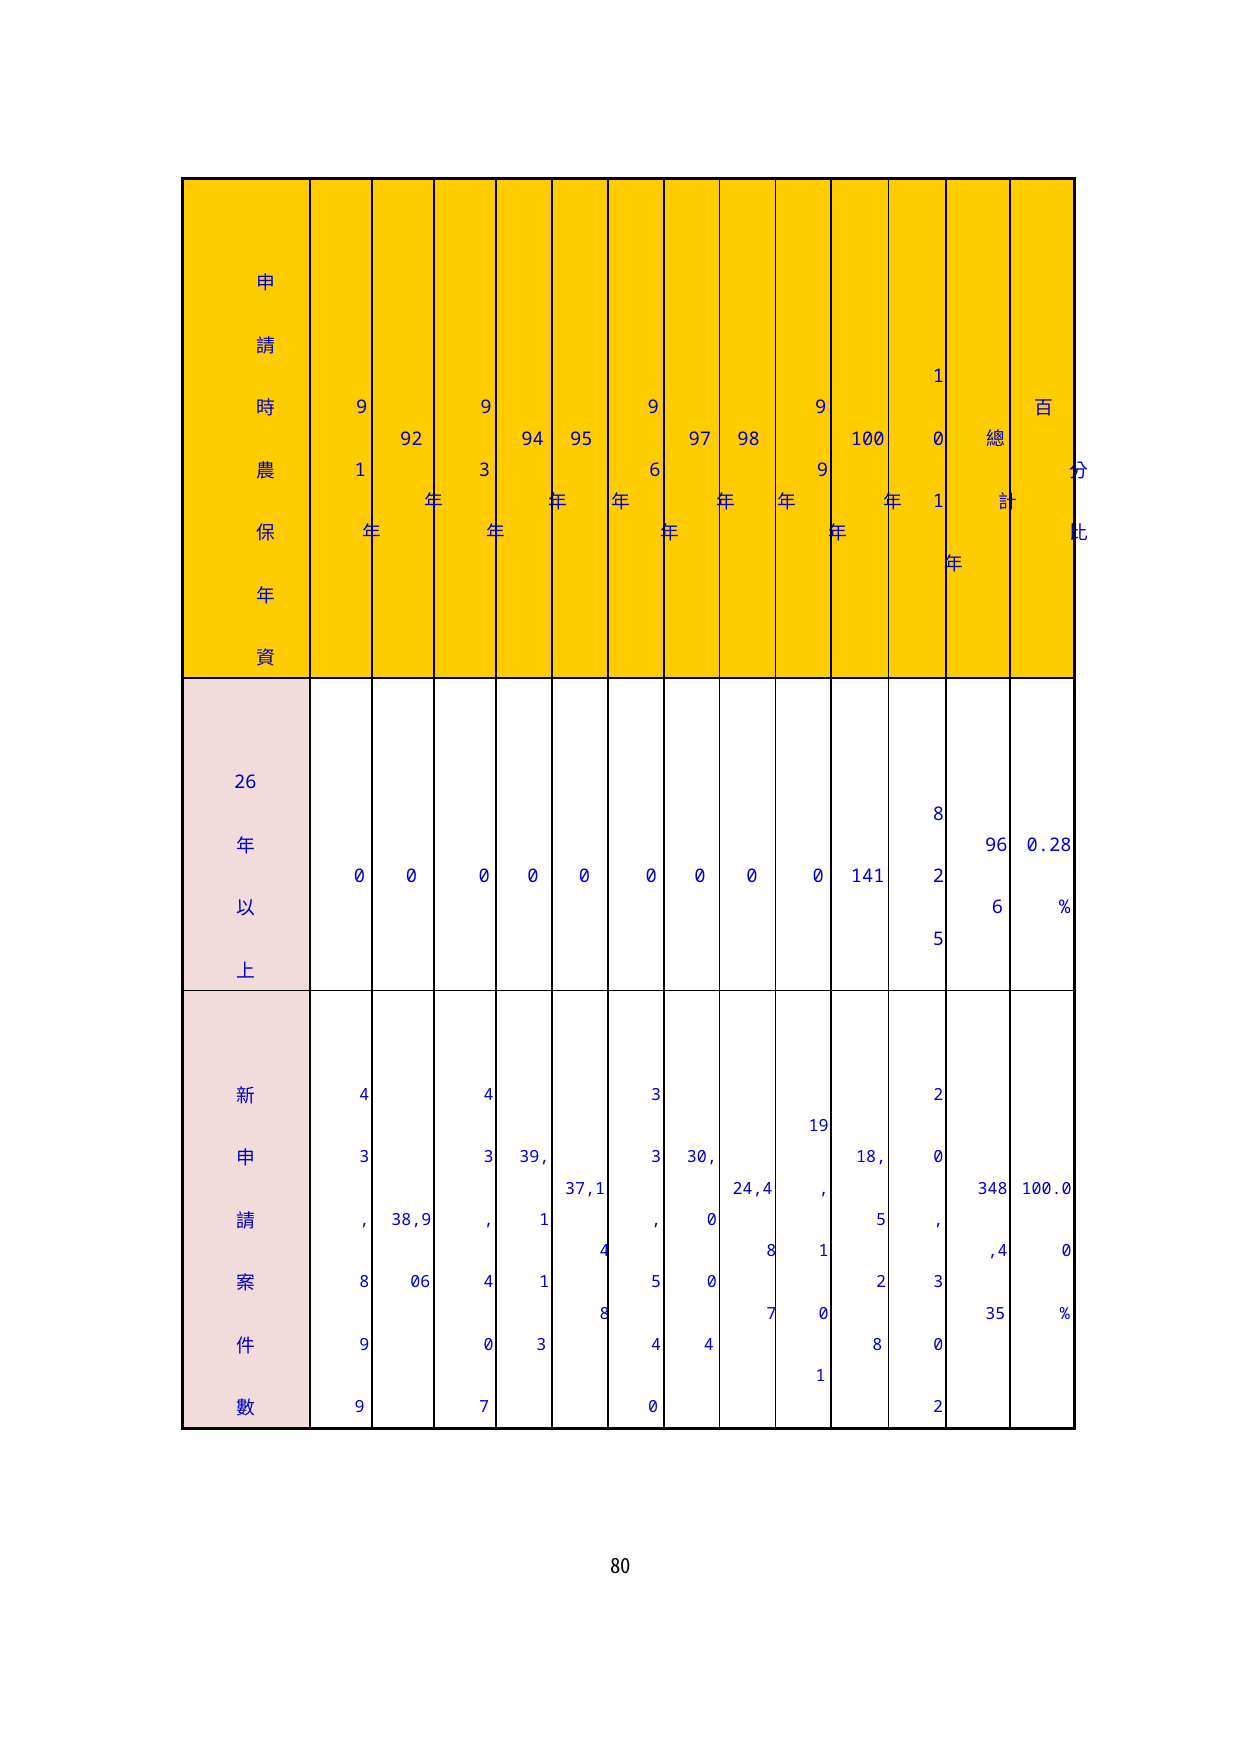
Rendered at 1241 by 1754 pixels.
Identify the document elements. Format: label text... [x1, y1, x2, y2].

table_header 93年 [435, 180, 495, 677]
table_cell 0 [609, 679, 663, 990]
table_cell 20,302 [889, 991, 945, 1427]
table_header 94年 [497, 180, 551, 677]
table_cell 0.28% [1011, 679, 1073, 990]
table_cell 100.00% [1011, 991, 1073, 1427]
table_cell 0 [665, 679, 719, 990]
table_header 101年 [889, 180, 945, 677]
table_cell 18,528 [832, 991, 888, 1427]
table_cell 24,487 [720, 991, 775, 1427]
table_header 96年 [609, 180, 663, 677]
table_cell 0 [435, 679, 495, 990]
table_cell 0 [776, 679, 830, 990]
table_cell 0 [720, 679, 775, 990]
table_header 99年 [776, 180, 830, 677]
table_header 總計 [947, 180, 1009, 677]
table_header 91年 [311, 180, 371, 677]
table_cell 141 [832, 679, 888, 990]
table_cell 0 [373, 679, 433, 990]
table_cell 43,899 [311, 991, 371, 1427]
table_cell 966 [947, 679, 1009, 990]
table_header 97年 [665, 180, 719, 677]
table_cell 新申請案件數 [184, 991, 309, 1427]
table_cell 348,435 [947, 991, 1009, 1427]
table_cell 38,906 [373, 991, 433, 1427]
table_cell 26年以上 [184, 679, 309, 990]
table_cell 30,004 [665, 991, 719, 1427]
table_cell 33,540 [609, 991, 663, 1427]
table_cell 43,407 [435, 991, 495, 1427]
table_header 申請時農保年資 [184, 180, 309, 677]
table_header 92年 [373, 180, 433, 677]
table_cell 37,148 [553, 991, 607, 1427]
table_cell 0 [553, 679, 607, 990]
table_cell 19,101 [776, 991, 830, 1427]
table_header 95年 [553, 180, 607, 677]
table_cell 0 [497, 679, 551, 990]
table_cell 39,113 [497, 991, 551, 1427]
table_header 100年 [832, 180, 888, 677]
table_cell 0 [311, 679, 371, 990]
table_header 98年 [720, 180, 775, 677]
table_cell 825 [889, 679, 945, 990]
table_header 百分比 [1011, 180, 1073, 677]
